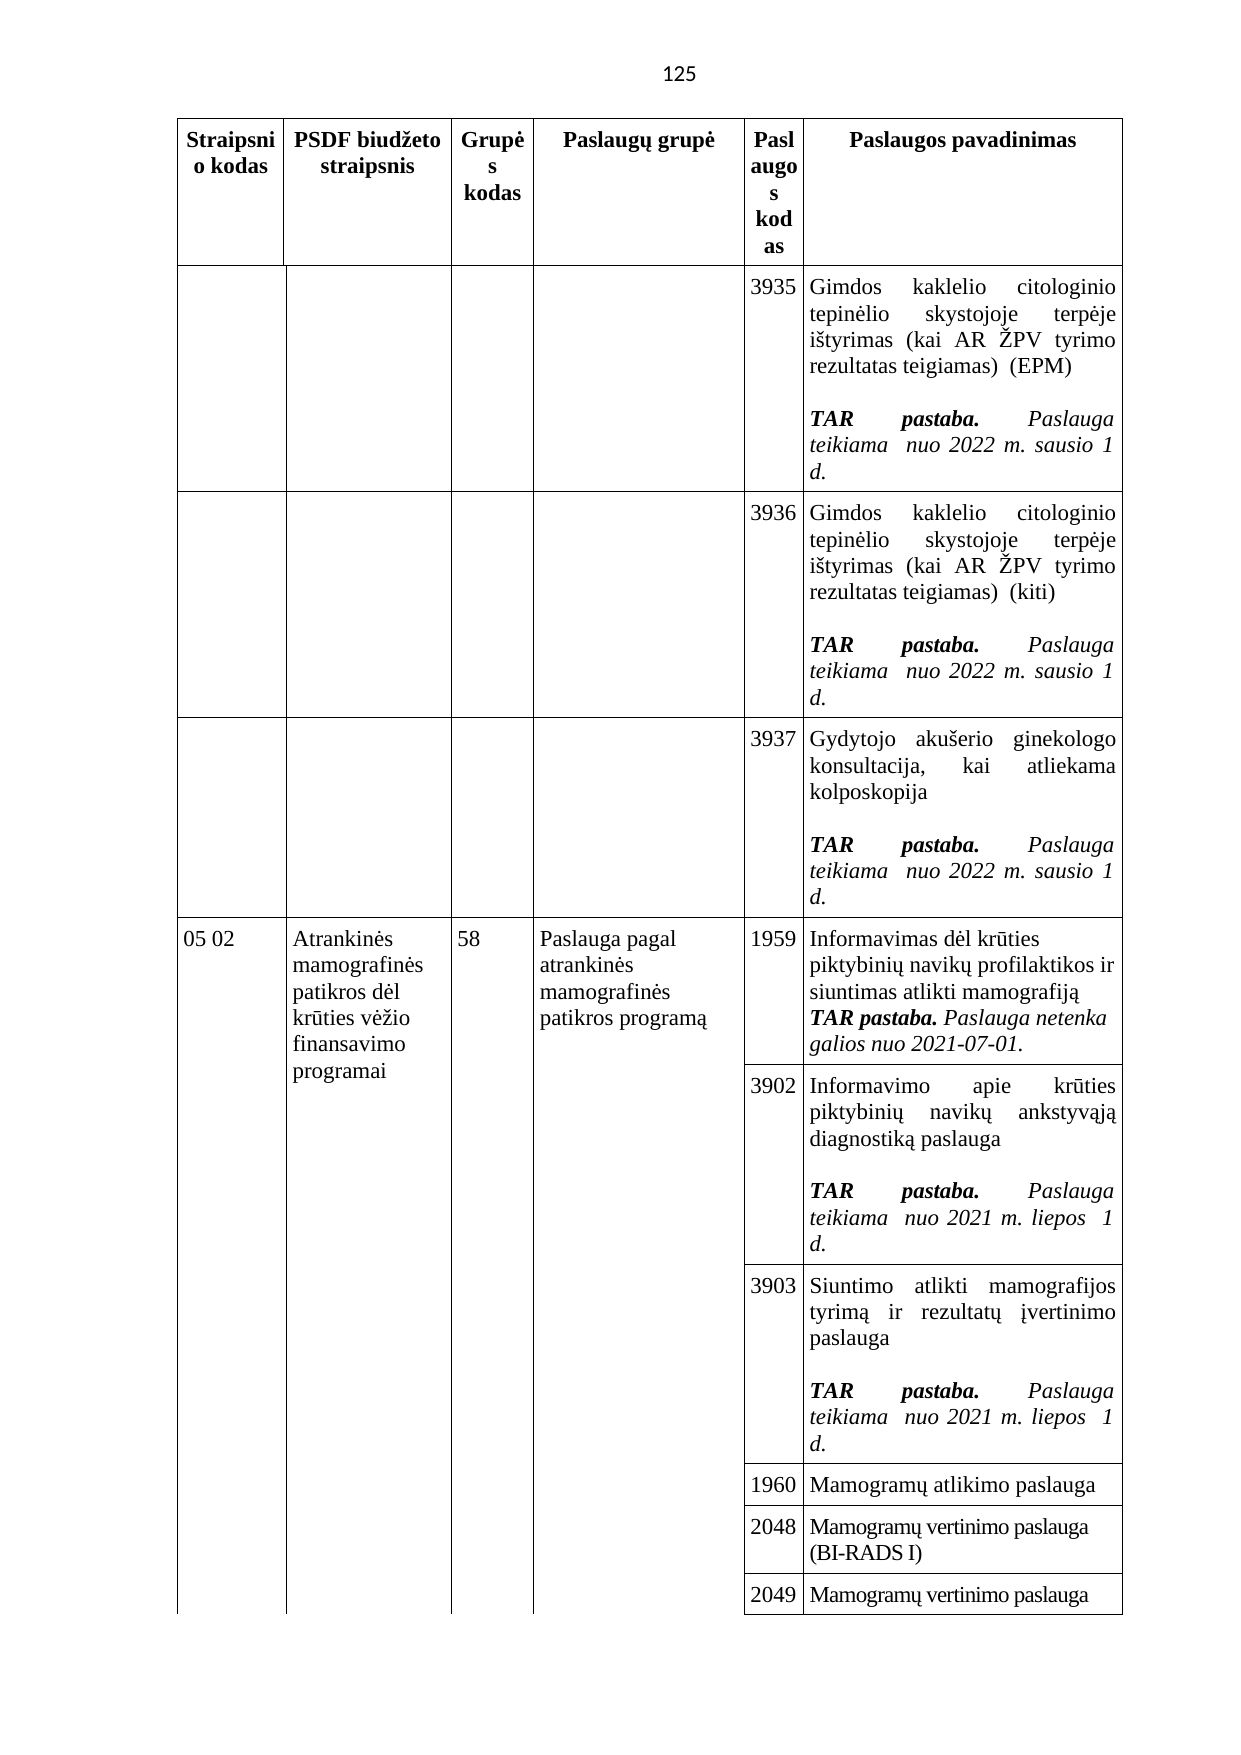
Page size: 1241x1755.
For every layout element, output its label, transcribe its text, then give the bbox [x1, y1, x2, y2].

table_header Paslaugos pavadinimas [804, 119, 1122, 265]
table_cell [287, 718, 451, 917]
table_cell Gimdos kaklelio citologinio tepinėlio skystojoje terpėje ištyrimas (kai AR ŽPV tyrimo rezultatas teigiamas) (EPM) TAR pastaba. Paslauga teikiama nuo 2022 m. sausio 1 d. [804, 266, 1122, 491]
table_cell [178, 718, 286, 917]
table_cell Mamogramų vertinimo paslauga (BI-RADS I) [804, 1506, 1122, 1573]
table_cell [452, 718, 533, 917]
table_cell 3937 [745, 718, 803, 917]
table_cell 05 02 [178, 918, 286, 1064]
table_cell [178, 1463, 286, 1505]
table_cell [178, 492, 286, 717]
table_cell [534, 1573, 744, 1614]
table_cell [178, 1573, 286, 1614]
table_cell Siuntimo atlikti mamografijos tyrimą ir rezultatų įvertinimo paslauga TAR pastaba. Paslauga teikiama nuo 2021 m. liepos 1 d. [804, 1265, 1122, 1463]
table_cell Informavimas dėl krūties piktybinių navikų profilaktikos ir siuntimas atlikti mamografiją TAR pastaba. Paslauga netenka galios nuo 2021-07-01. [804, 918, 1122, 1064]
table_cell [178, 266, 286, 491]
table_cell 2049 [745, 1574, 803, 1614]
table_header Paslaugų grupė [534, 119, 744, 265]
table_cell [534, 1505, 744, 1573]
table_cell [178, 1264, 286, 1463]
table_cell [287, 492, 451, 717]
table_cell 3902 [745, 1065, 803, 1263]
table_cell [178, 1064, 286, 1263]
table_cell [178, 1505, 286, 1573]
table_header Grupės kodas [452, 119, 533, 265]
table_cell [534, 266, 744, 491]
table_header PSDF biudžeto straipsnis [284, 119, 451, 265]
table_cell [452, 1064, 533, 1263]
table_cell [287, 1573, 451, 1614]
table_cell Atrankinės mamografinės patikros dėl krūties vėžio finansavimo programai [287, 918, 451, 1573]
table_cell Gimdos kaklelio citologinio tepinėlio skystojoje terpėje ištyrimas (kai AR ŽPV tyrimo rezultatas teigiamas) (kiti) TAR pastaba. Paslauga teikiama nuo 2022 m. sausio 1 d. [804, 492, 1122, 717]
table_cell 3903 [745, 1265, 803, 1463]
table_cell Paslauga pagal atrankinės mamografinės patikros programą [534, 918, 744, 1505]
table_cell [534, 492, 744, 717]
table_cell 1959 [745, 918, 803, 1064]
table_cell 58 [452, 918, 533, 1064]
table_cell Mamogramų atlikimo paslauga [804, 1464, 1122, 1505]
table_cell [452, 492, 533, 717]
table_cell [452, 1573, 533, 1614]
table_cell [452, 1463, 533, 1505]
table_cell 3935 [745, 266, 803, 491]
table_cell 1960 [745, 1464, 803, 1505]
table_cell [287, 266, 451, 491]
table_cell [452, 266, 533, 491]
table_cell Mamogramų vertinimo paslauga [804, 1574, 1122, 1614]
table_cell 3936 [745, 492, 803, 717]
table_cell Informavimo apie krūties piktybinių navikų ankstyvąją diagnostiką paslauga TAR pastaba. Paslauga teikiama nuo 2021 m. liepos 1 d. [804, 1065, 1122, 1263]
table_header Straipsnio kodas [178, 119, 283, 265]
table_cell 2048 [745, 1506, 803, 1573]
table_cell [534, 718, 744, 917]
table_header Paslaugos kodas [745, 119, 803, 265]
table_cell [452, 1505, 533, 1573]
table_cell Gydytojo akušerio ginekologo konsultacija, kai atliekama kolposkopija TAR pastaba. Paslauga teikiama nuo 2022 m. sausio 1 d. [804, 718, 1122, 917]
table_cell [452, 1264, 533, 1463]
